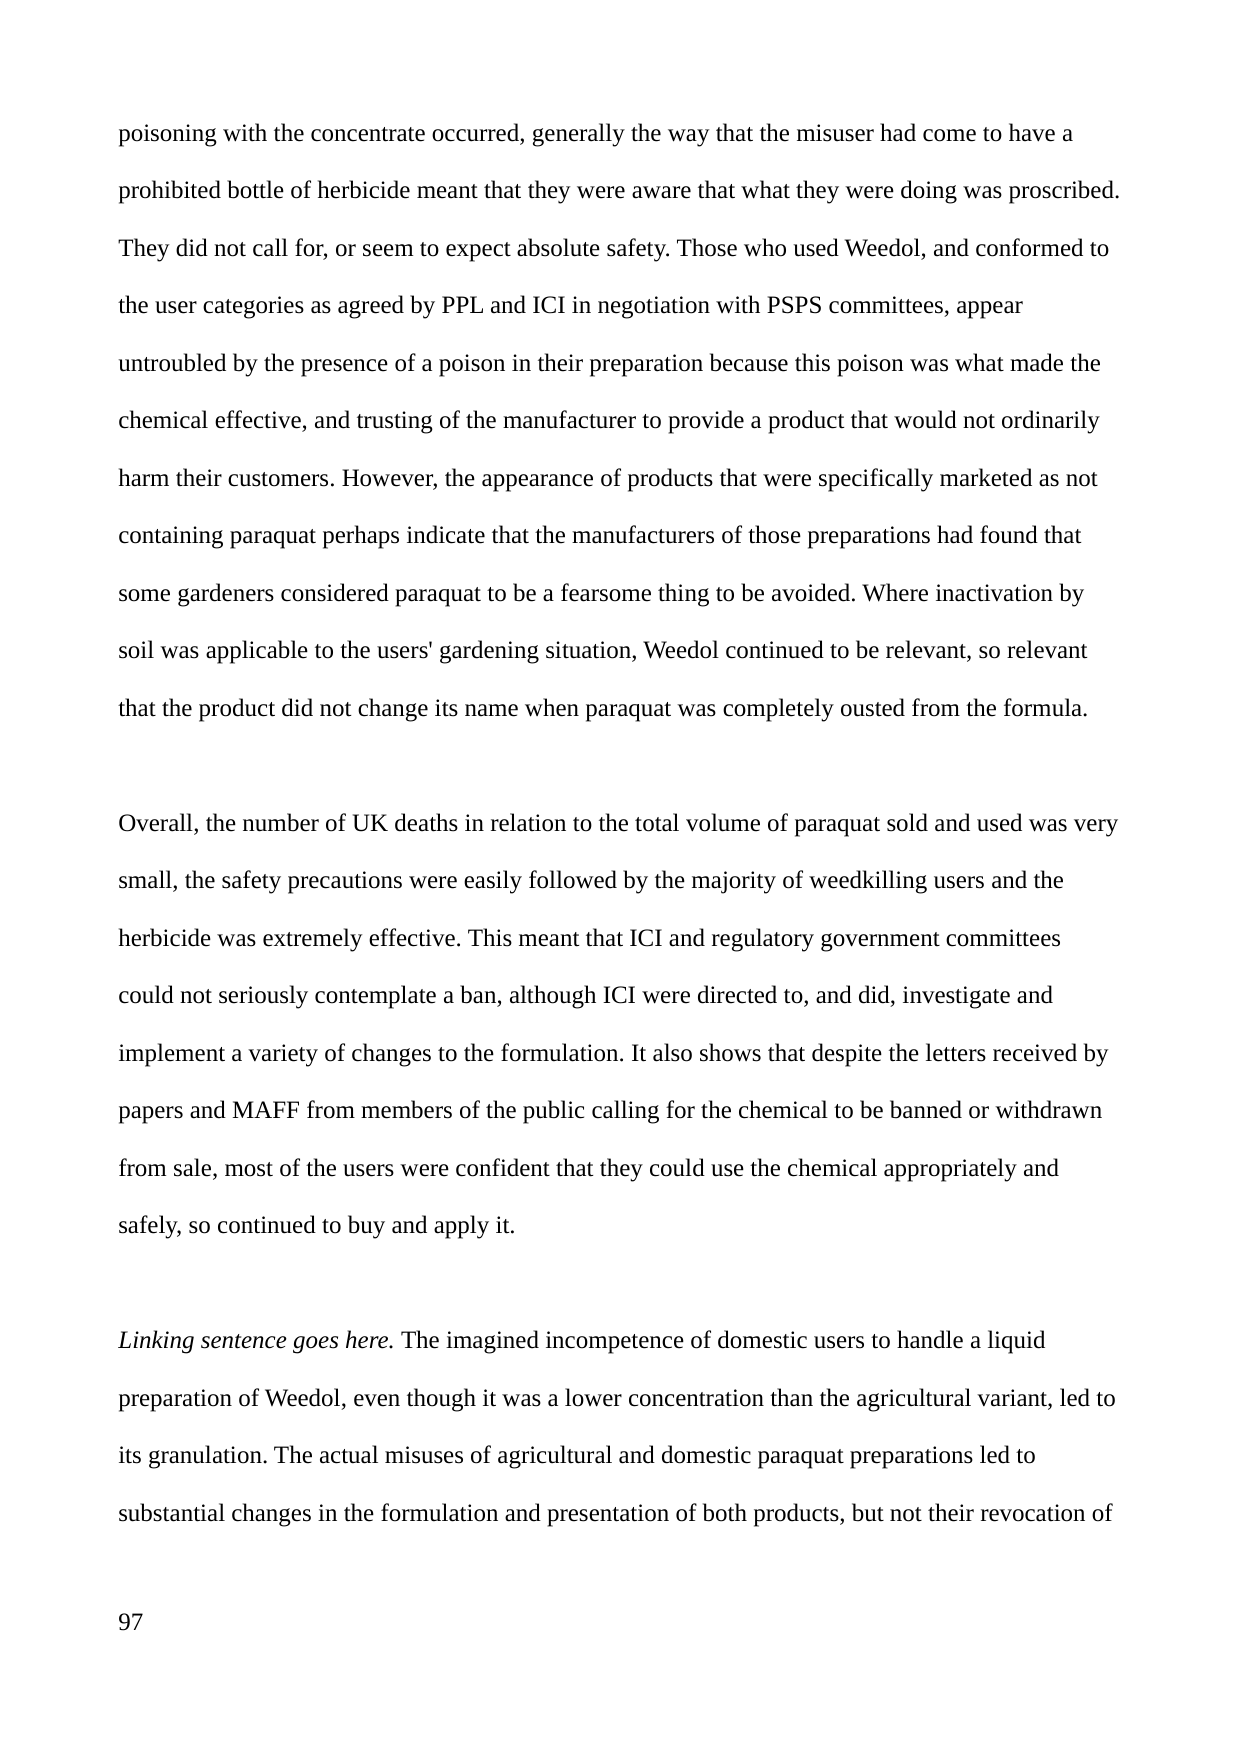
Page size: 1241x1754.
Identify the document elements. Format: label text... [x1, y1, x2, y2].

text Overall, the number of UK deaths in relation to the total volume of paraquat sold and used was very small, the safety precautions were easily followed by the majority of weedkilling users and the herbicide was extremely effective. This meant that ICI and regulatory government committees could not seriously contemplate a ban, although ICI were directed to, and did, investigate and implement a variety of changes to the formulation. It also shows that despite the letters received by papers and MAFF from members of the public calling for the chemical to be banned or withdrawn from sale, most of the users were confident that they could use the chemical appropriately and safely, so continued to buy and apply it. [118, 808, 1122, 1239]
text poisoning with the concentrate occurred, generally the way that the misuser had come to have a prohibited bottle of herbicide meant that they were aware that what they were doing was proscribed. They did not call for, or seem to expect absolute safety. Those who used Weedol, and conformed to the user categories as agreed by PPL and ICI in negotiation with PSPS committees, appear untroubled by the presence of a poison in their preparation because this poison was what made the chemical effective, and trusting of the manufacturer to provide a product that would not ordinarily harm their customers. However, the appearance of products that were specifically marketed as not containing paraquat perhaps indicate that the manufacturers of those preparations had found that some gardeners considered paraquat to be a fearsome thing to be avoided. Where inactivation by soil was applicable to the users' gardening situation, Weedol continued to be relevant, so relevant that the product did not change its name when paraquat was completely ousted from the formula. [118, 118, 1122, 722]
text Linking sentence goes here. The imagined incompetence of domestic users to handle a liquid preparation of Weedol, even though it was a lower concentration than the agricultural variant, led to its granulation. The actual misuses of agricultural and domestic paraquat preparations led to substantial changes in the formulation and presentation of both products, but not their revocation of [118, 1326, 1122, 1527]
